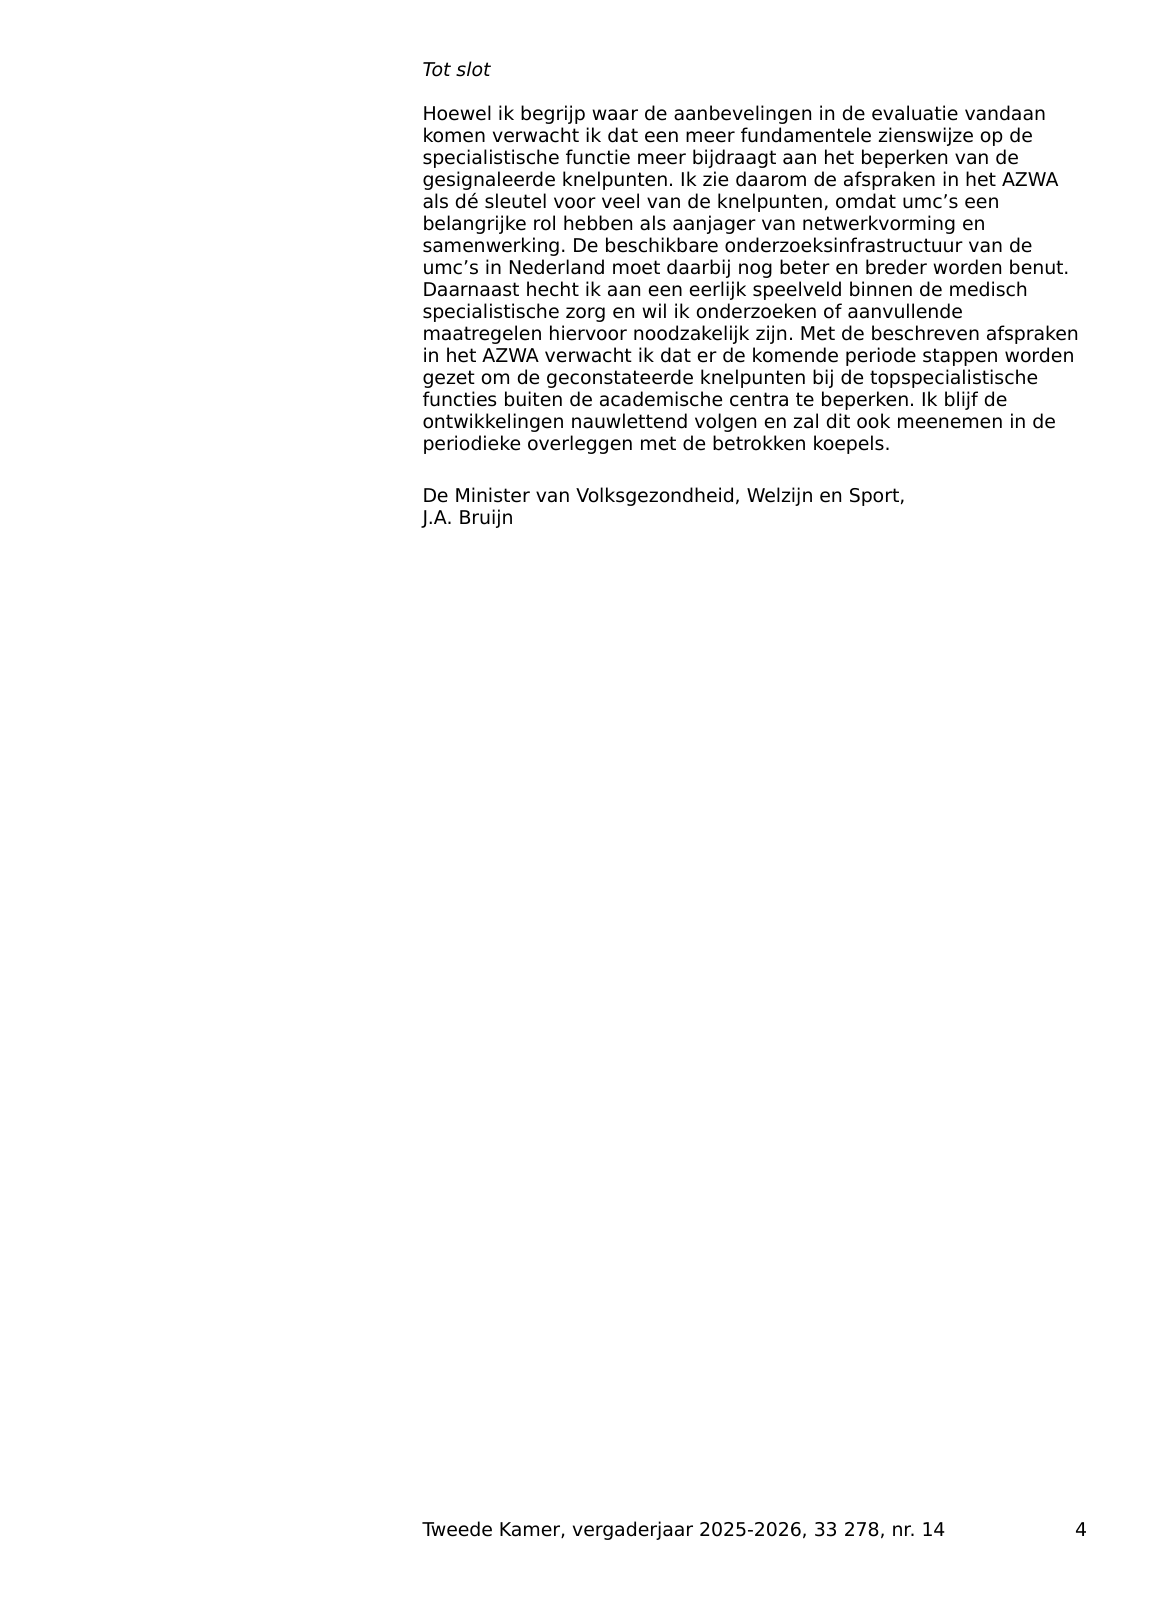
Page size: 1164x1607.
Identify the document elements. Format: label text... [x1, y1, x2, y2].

text De Minister van Volksgezondheid, Welzijn en Sport, J.A. Bruijn [422, 485, 1087, 529]
text Hoewel ik begrijp waar de aanbevelingen in de evaluatie vandaan komen verwacht ik dat een meer fundamentele zienswijze op de specialistische functie meer bijdraagt aan het beperken van de gesignaleerde knelpunten. Ik zie daarom de afspraken in het AZWA als dé sleutel voor veel van de knelpunten, omdat umc’s een belangrijke rol hebben als aanjager van netwerkvorming en samenwerking. De beschikbare onderzoeksinfrastructuur van de umc’s in Nederland moet daarbij nog beter en breder worden benut. Daarnaast hecht ik aan een eerlijk speelveld binnen de medisch specialistische zorg en wil ik onderzoeken of aanvullende maatregelen hiervoor noodzakelijk zijn. Met de beschreven afspraken in het AZWA verwacht ik dat er de komende periode stappen worden gezet om de geconstateerde knelpunten bij de topspecialistische functies buiten de academische centra te beperken. Ik blijf de ontwikkelingen nauwlettend volgen en zal dit ook meenemen in de periodieke overleggen met de betrokken koepels. [422, 103, 1087, 455]
subtitle Tot slot [422, 59, 1087, 81]
